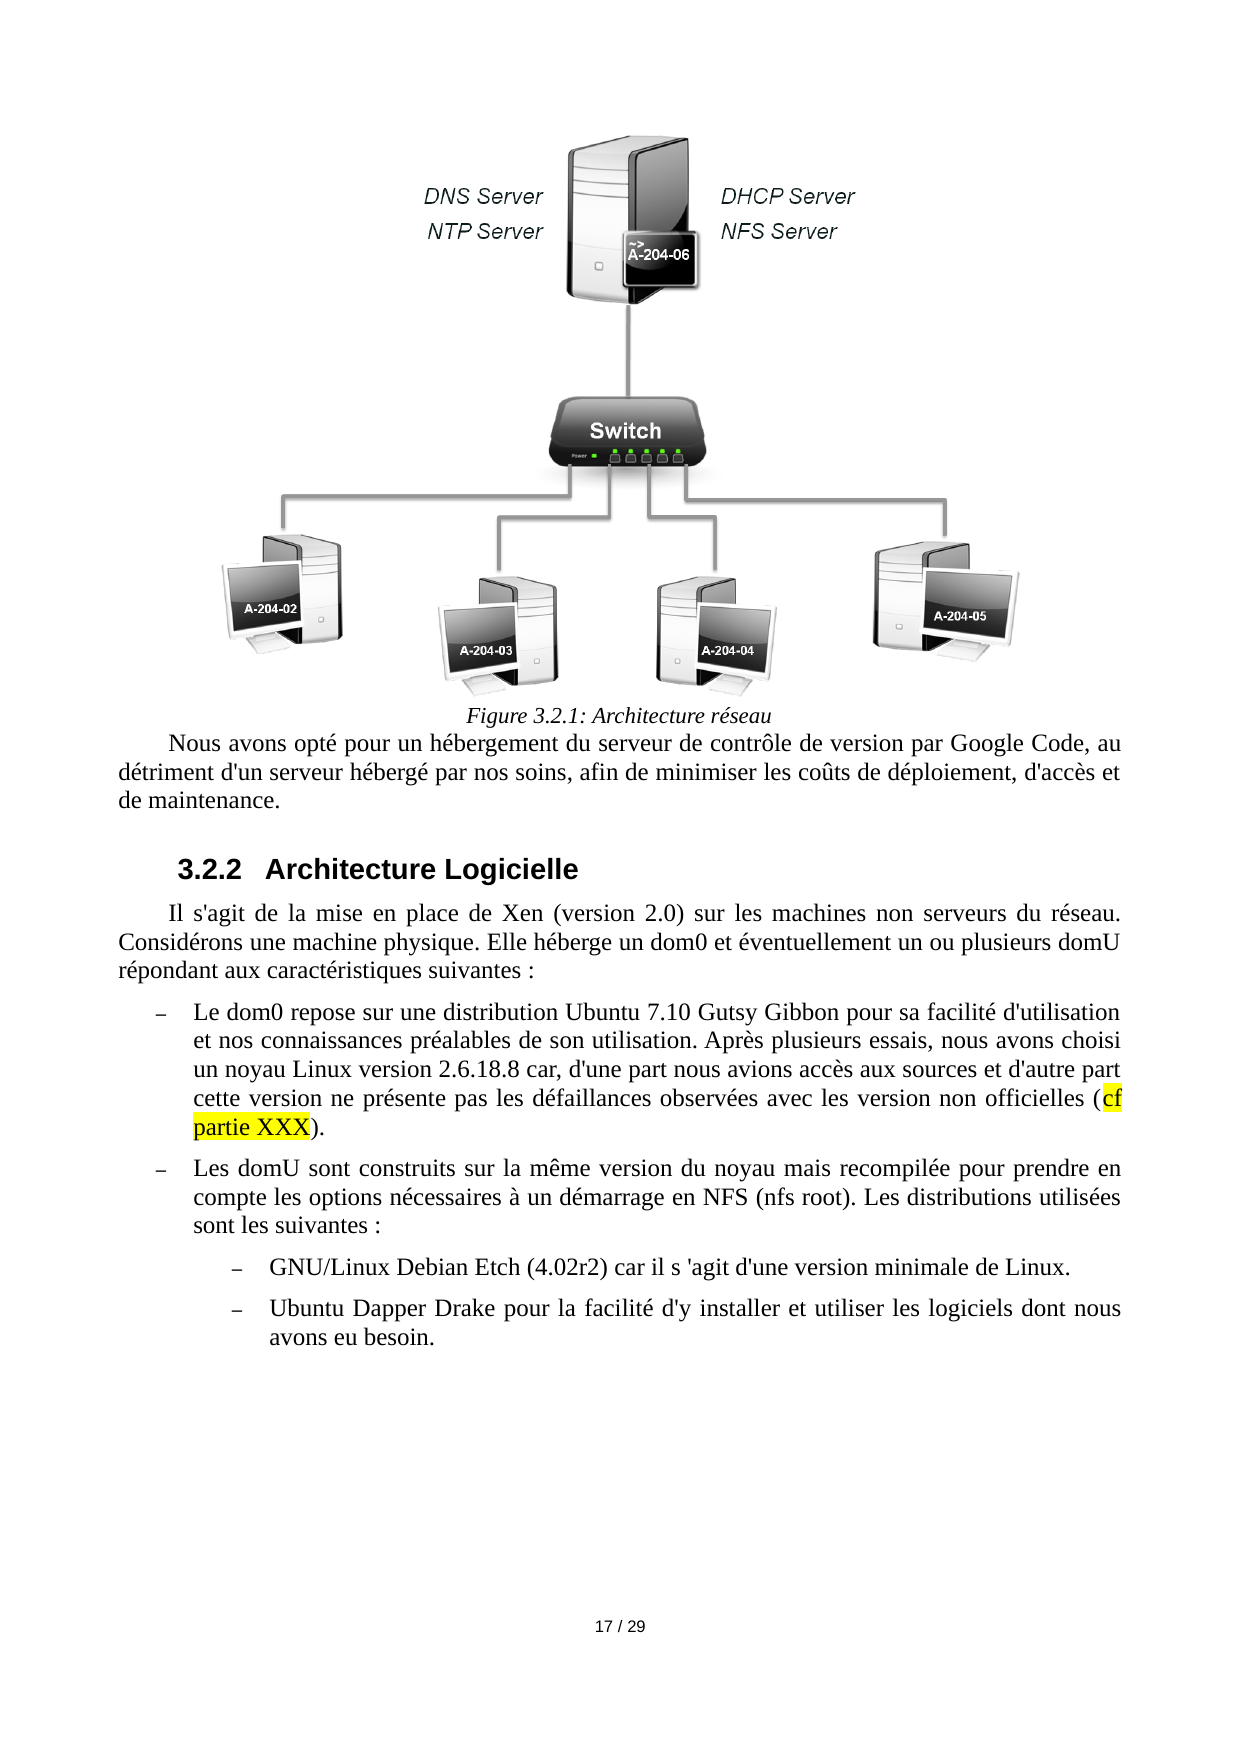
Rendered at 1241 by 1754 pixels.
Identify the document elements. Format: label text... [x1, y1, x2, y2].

text Il s'agit de la mise en place de Xen (version 2.0) sur les machines non serveurs du réseau. Considérons une machine physique. Elle héberge un dom0 et éventuellement un ou plusieurs domU répondant aux caractéristiques suivantes : [118, 898, 1122, 984]
text Figure 3.2.1: Architecture réseau [216, 702, 1024, 728]
list Ubuntu Dapper Drake pour la facilité d'y installer et utiliser les logiciels dont nous avons eu besoin. [232, 1293, 1122, 1350]
list GNU/Linux Debian Etch (4.02r2) car il s 'agit d'une version minimale de Linux. [232, 1252, 1122, 1280]
text Nous avons opté pour un hébergement du serveur de contrôle de version par Google Code, au détriment d'un serveur hébergé par nos soins, afin de minimiser les coûts de déploiement, d'accès et de maintenance. [118, 728, 1122, 814]
picture [216, 130, 1024, 702]
list Le dom0 repose sur une distribution Ubuntu 7.10 Gutsy Gibbon pour sa facilité d'utilisation et nos connaissances préalables de son utilisation. Après plusieurs essais, nous avons choisi un noyau Linux version 2.6.18.8 car, d'une part nous avions accès aux sources et d'autre part cette version ne présente pas les défaillances observées avec les version non officielles (cf partie XXX). [156, 997, 1122, 1140]
list Les domU sont construits sur la même version du noyau mais recompilée pour prendre en compte les options nécessaires à un démarrage en NFS (nfs root). Les distributions utilisées sont les suivantes : [156, 1153, 1122, 1239]
subtitle Architecture Logicielle [177, 852, 1122, 885]
